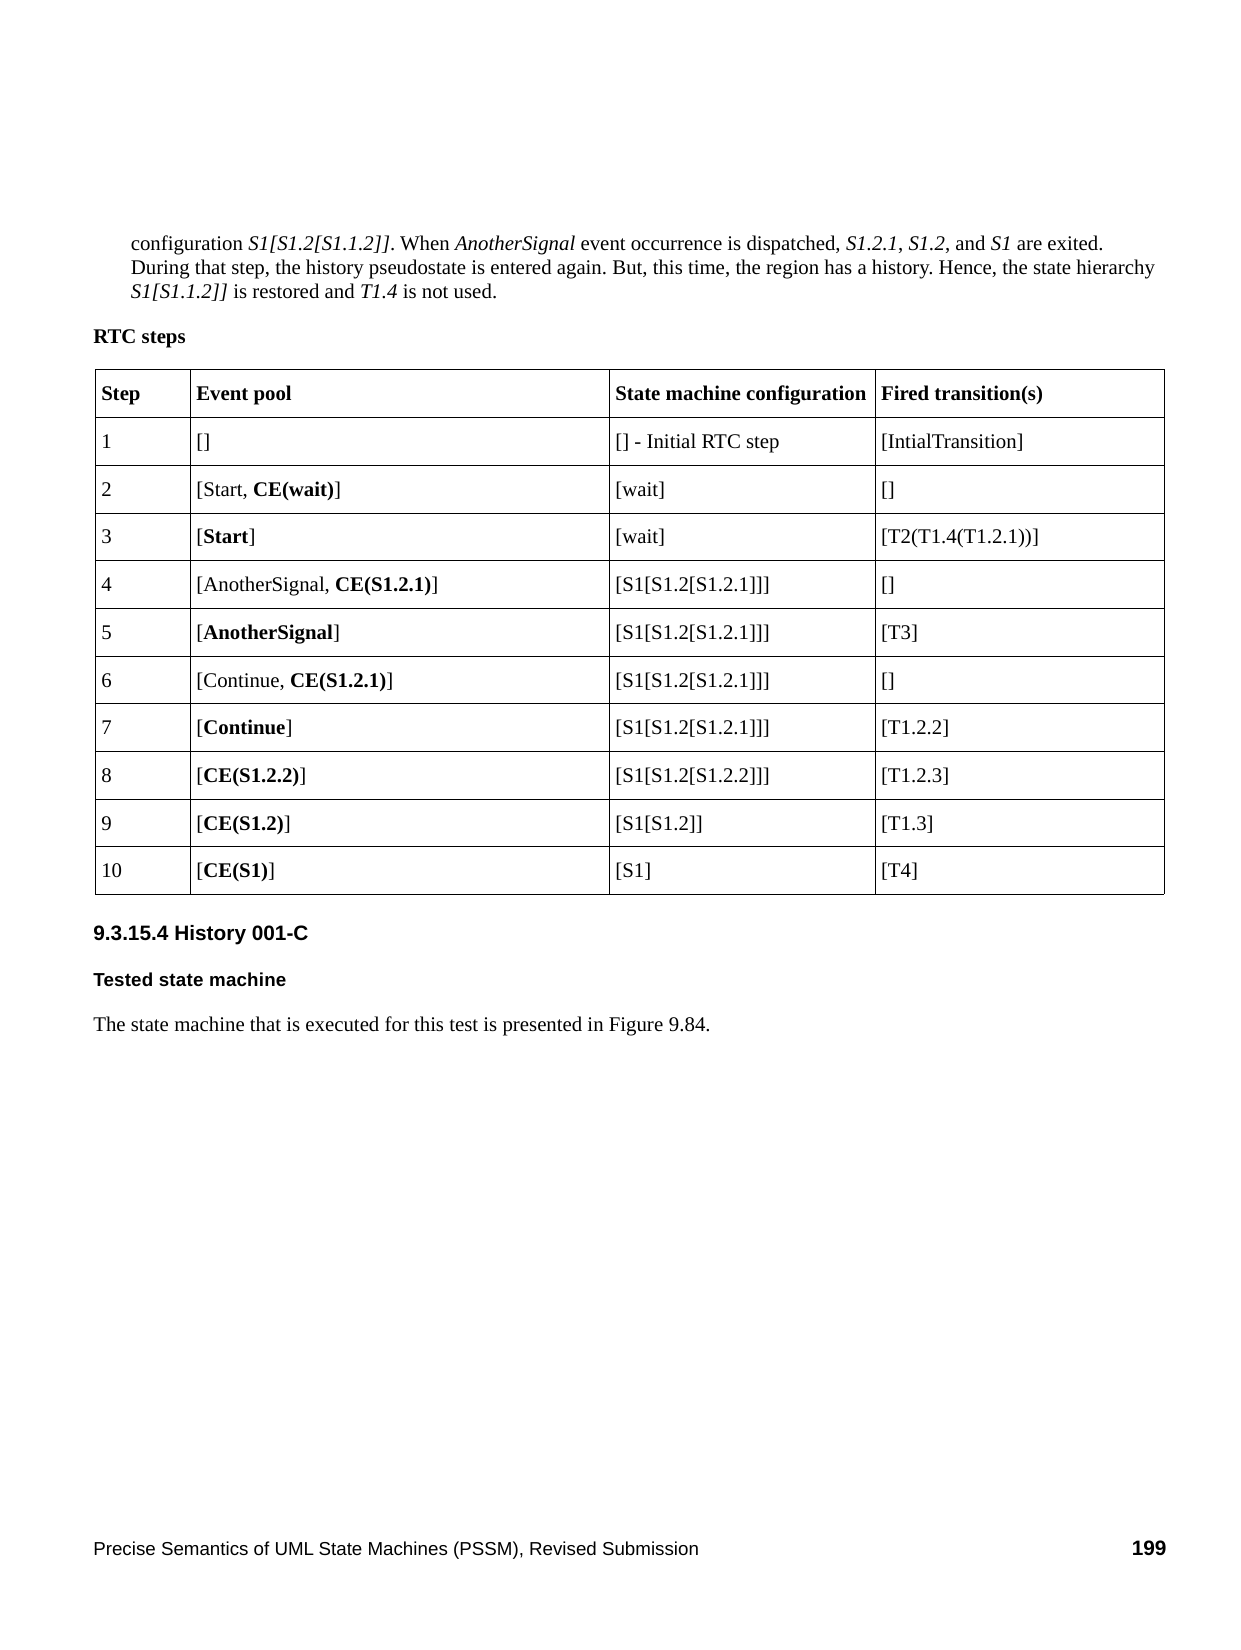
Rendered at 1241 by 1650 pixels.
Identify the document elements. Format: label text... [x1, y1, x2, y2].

table_cell [] [191, 418, 609, 465]
table_cell [AnotherSignal] [191, 609, 609, 656]
table_cell 2 [96, 466, 190, 512]
table_header Step [96, 370, 190, 417]
table_cell [T1.2.3] [876, 752, 1164, 799]
table_header Event pool [191, 370, 609, 417]
table_header State machine configuration [610, 370, 875, 417]
table_cell [Continue, CE(S1.2.1)] [191, 657, 609, 703]
table_cell 10 [96, 847, 190, 894]
table_cell 5 [96, 609, 190, 656]
table_cell [T4] [876, 847, 1164, 894]
table_cell 9 [96, 800, 190, 846]
table_cell [] [876, 561, 1164, 608]
table_cell [T1.3] [876, 800, 1164, 846]
table_cell 8 [96, 752, 190, 799]
table_cell [S1[S1.2[S1.2.1]]] [610, 609, 875, 656]
table_cell [Start] [191, 514, 609, 560]
table_cell 1 [96, 418, 190, 465]
table_cell [S1] [610, 847, 875, 894]
table_cell 7 [96, 704, 190, 751]
table_cell [] - Initial RTC step [610, 418, 875, 465]
table_cell [S1[S1.2[S1.2.1]]] [610, 704, 875, 751]
table_cell 4 [96, 561, 190, 608]
table_header Fired transition(s) [876, 370, 1164, 417]
table_cell [CE(S1.2)] [191, 800, 609, 846]
table_cell [CE(S1)] [191, 847, 609, 894]
subtitle Tested state machine [93, 969, 1164, 991]
table_cell [T2(T1.4(T1.2.1))] [876, 514, 1164, 560]
subtitle History 001-C [93, 919, 1164, 944]
table_cell [S1[S1.2]] [610, 800, 875, 846]
table_cell [] [876, 466, 1164, 512]
table_cell [S1[S1.2[S1.2.1]]] [610, 657, 875, 703]
table_cell 6 [96, 657, 190, 703]
text The state machine that is executed for this test is presented in Figure 9.84. [93, 1012, 1164, 1036]
table_cell [S1[S1.2[S1.2.2]]] [610, 752, 875, 799]
table_cell [wait] [610, 466, 875, 512]
text RTC steps [93, 324, 1164, 348]
table_cell [T3] [876, 609, 1164, 656]
table_cell [wait] [610, 514, 875, 560]
table_cell [Start, CE(wait)] [191, 466, 609, 512]
table_cell 3 [96, 514, 190, 560]
table_cell [S1[S1.2[S1.2.1]]] [610, 561, 875, 608]
text configuration S1[S1.2[S1.1.2]]. When AnotherSignal event occurrence is dispatched, S1.2.1, S1.2, and S1 are exited. During that step, the history pseudostate is entered again. But, this time, the region has a history. Hence, the state hierarchy S1[S1.1.2]] is restored and T1.4 is not used. [131, 231, 1164, 303]
table_cell [IntialTransition] [876, 418, 1164, 465]
table_cell [CE(S1.2.2)] [191, 752, 609, 799]
table_cell [Continue] [191, 704, 609, 751]
table_cell [] [876, 657, 1164, 703]
table_cell [AnotherSignal, CE(S1.2.1)] [191, 561, 609, 608]
table_cell [T1.2.2] [876, 704, 1164, 751]
